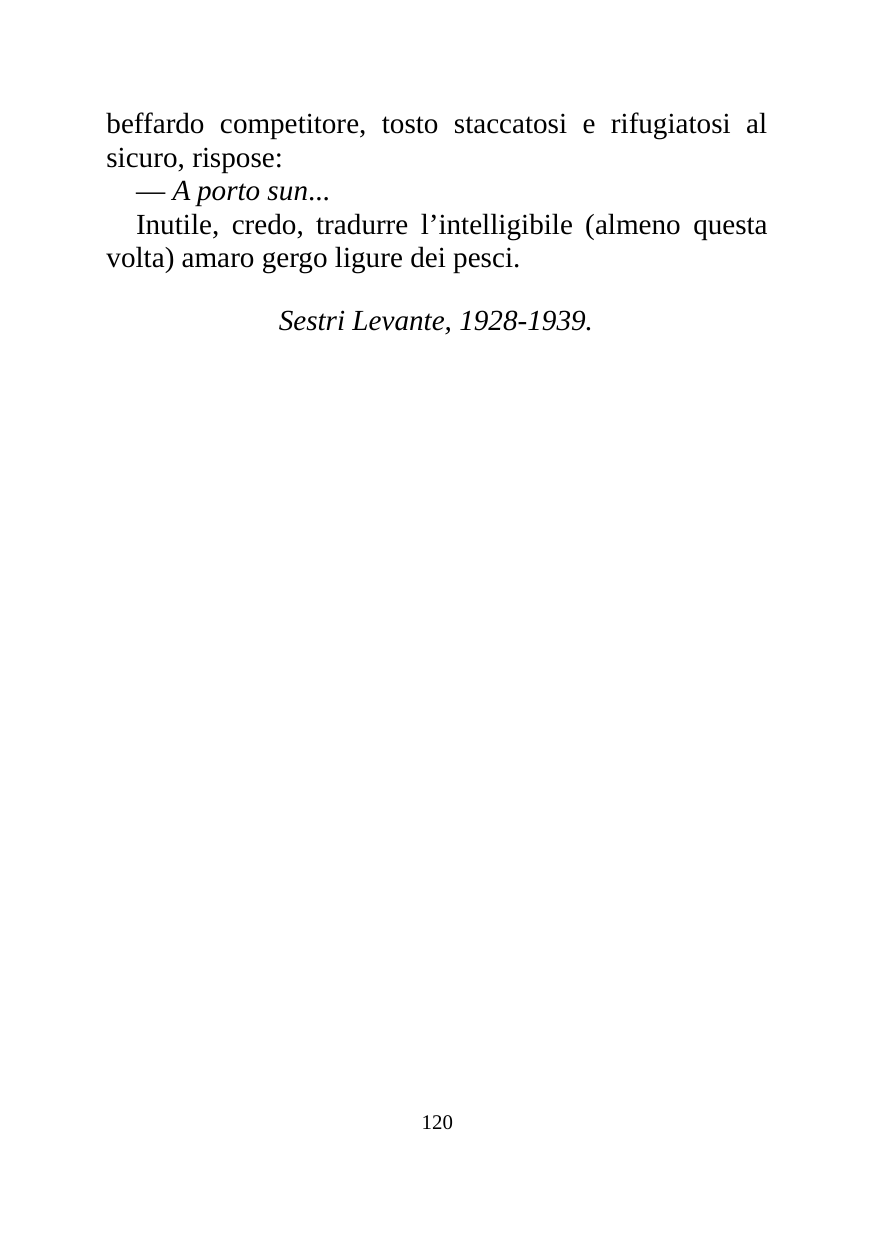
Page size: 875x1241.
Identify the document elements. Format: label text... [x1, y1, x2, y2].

text Sestri Levante, 1928-1939. [106, 303, 768, 337]
text — A porto sun... [106, 173, 768, 207]
text beffardo competitore, tosto staccatosi e rifugiatosi al sicuro, rispose: [106, 106, 768, 173]
text Inutile, credo, tradurre l’intelligibile (almeno questa volta) amaro gergo ligure dei pesci. [106, 207, 768, 274]
